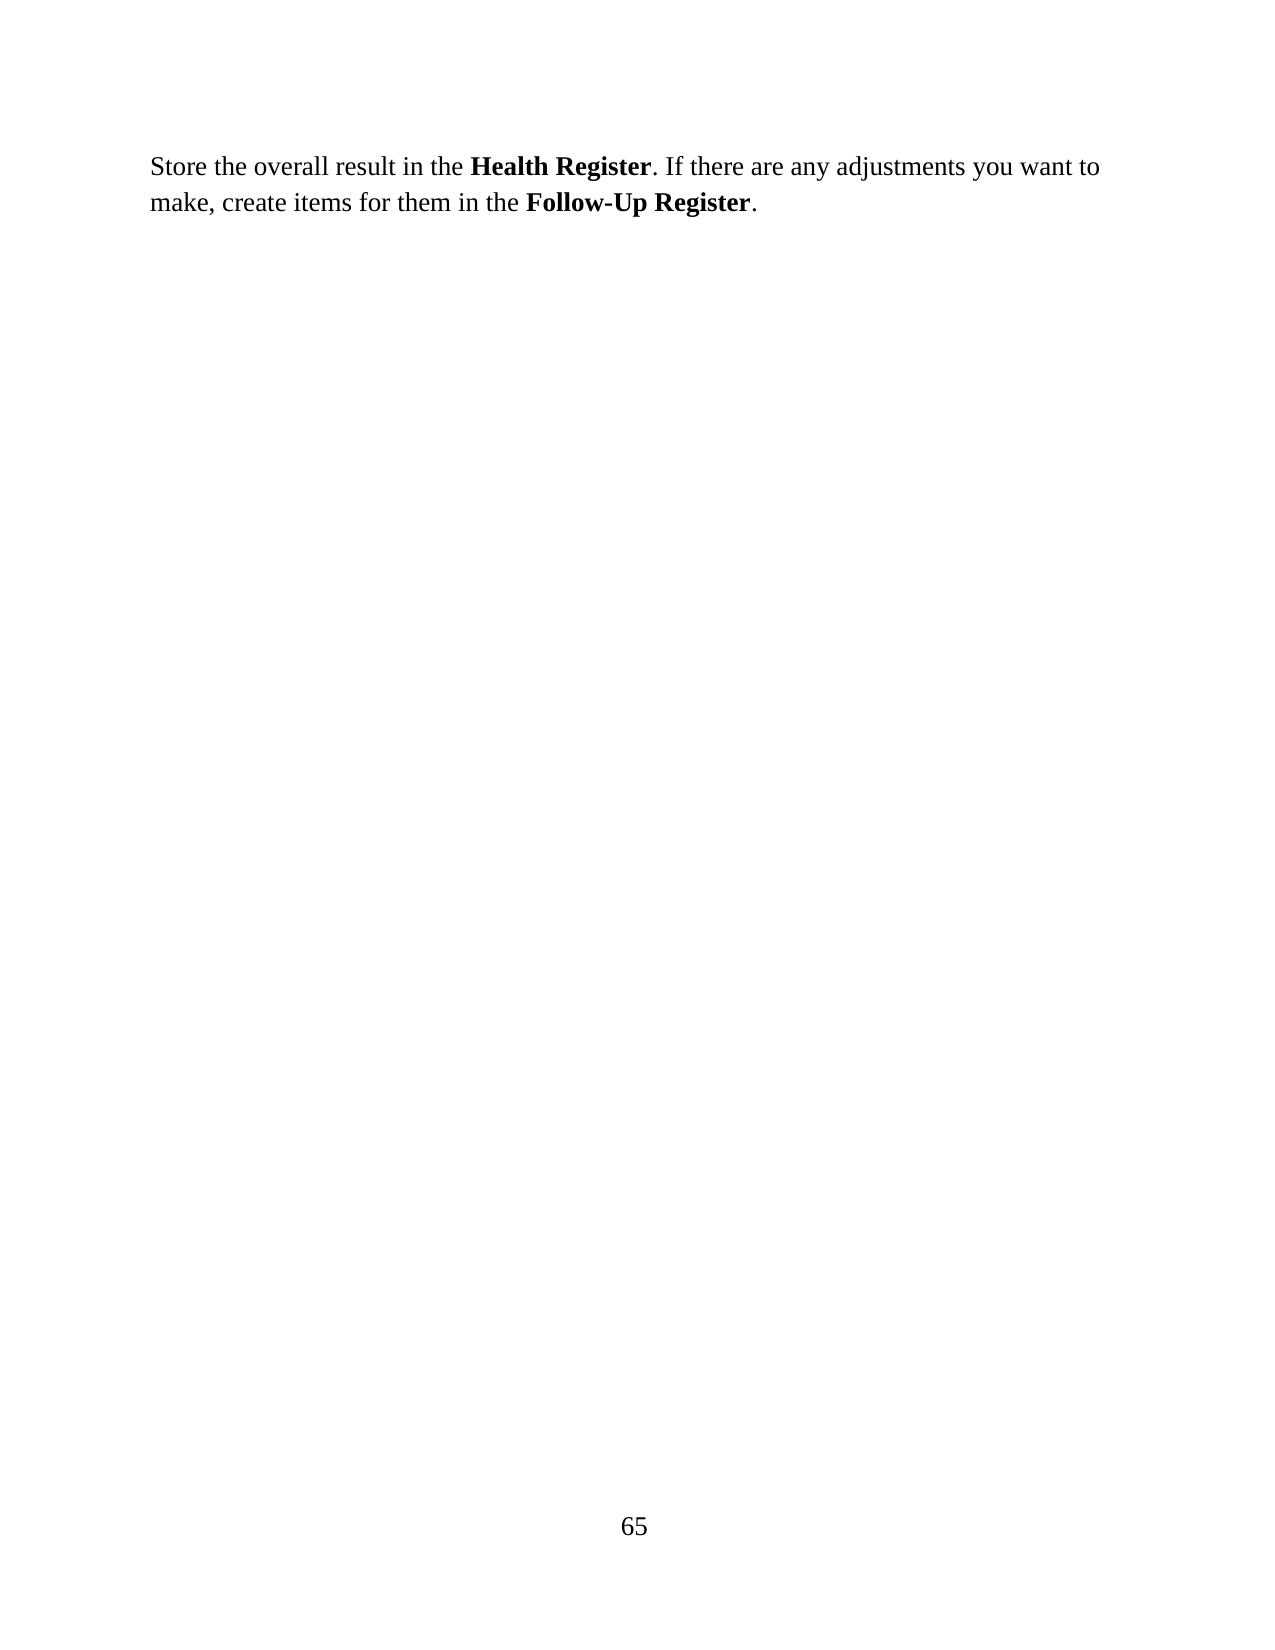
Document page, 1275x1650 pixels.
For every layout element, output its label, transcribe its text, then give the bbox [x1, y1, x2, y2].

text Store the overall result in the Health Register. If there are any adjustments you want to make, create items for them in the Follow-Up Register. [150, 150, 1125, 217]
